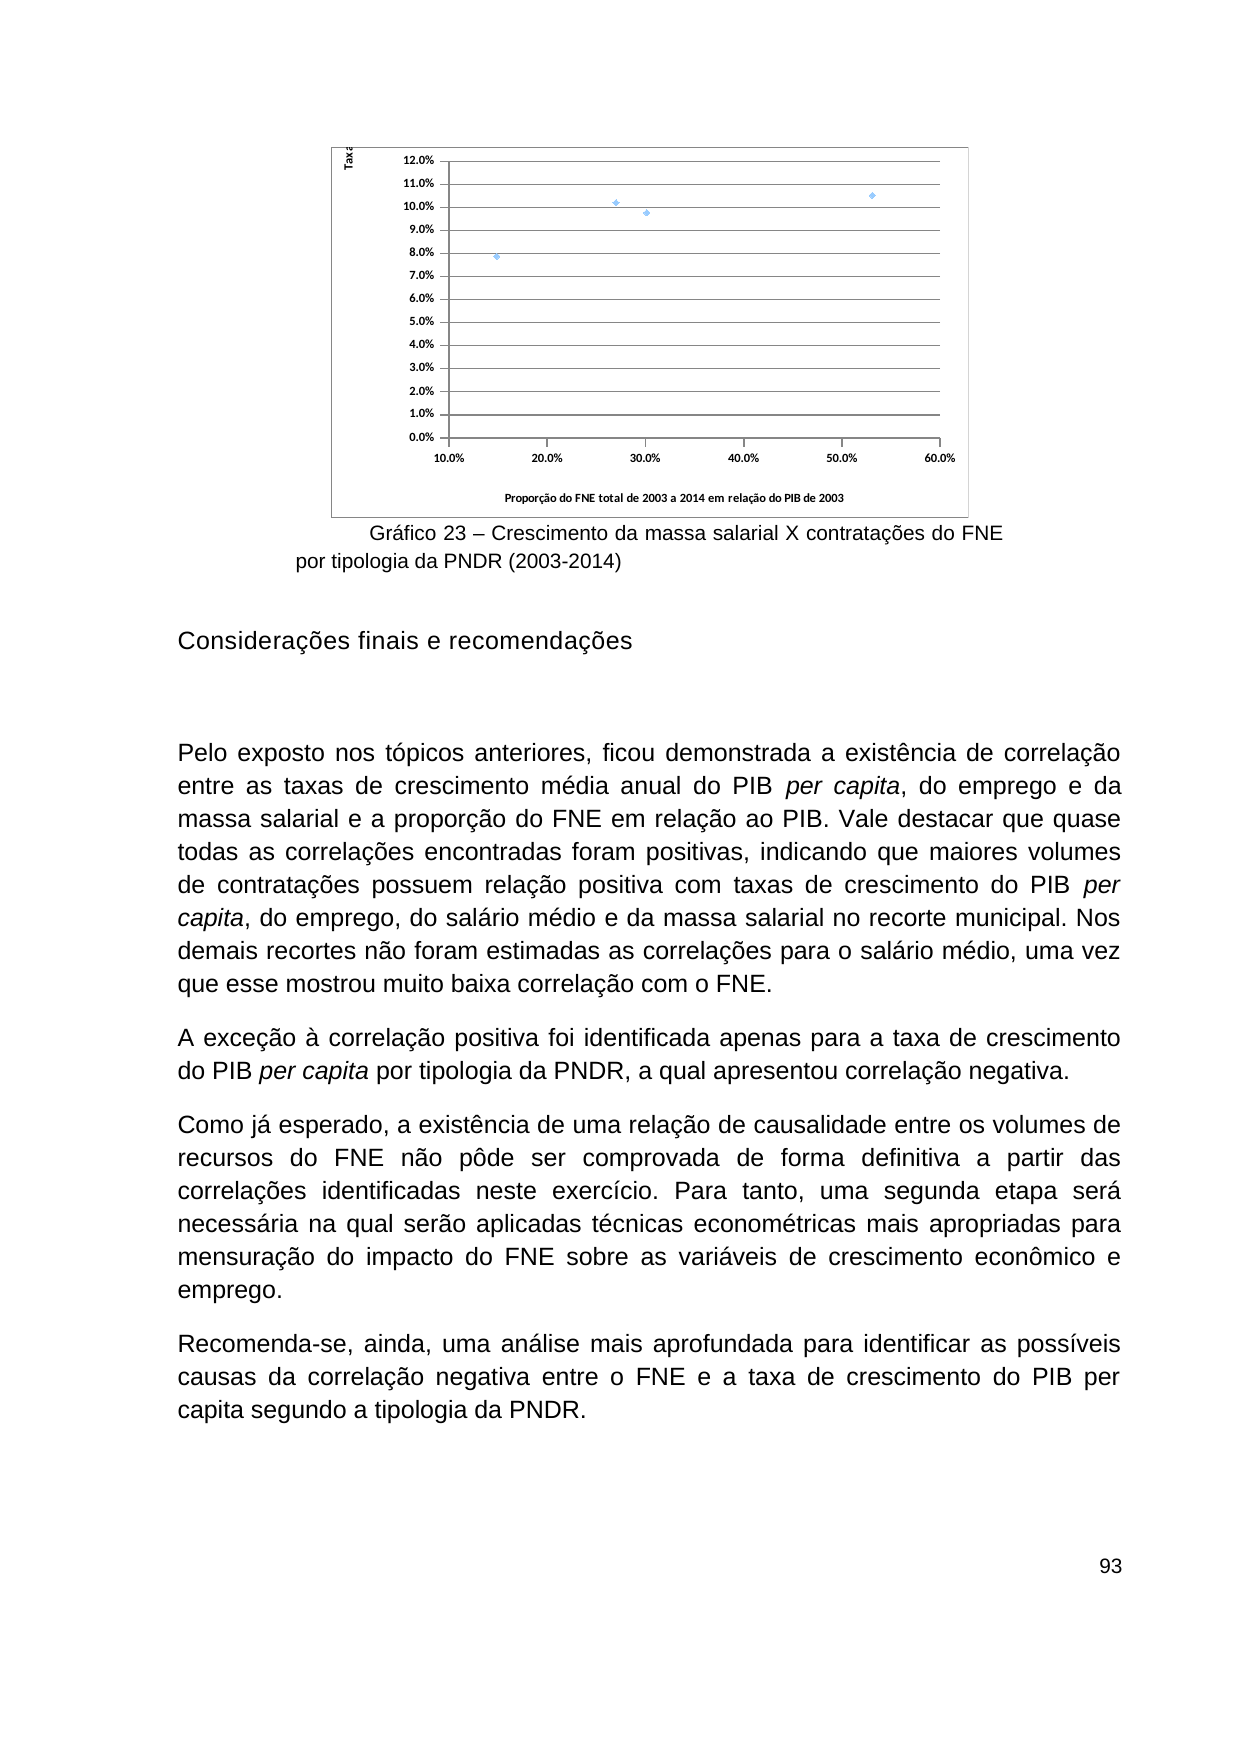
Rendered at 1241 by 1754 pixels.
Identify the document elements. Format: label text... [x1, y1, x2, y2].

text A exceção à correlação positiva foi identificada apenas para a taxa de crescimento do PIB per capita por tipologia da PNDR, a qual apresentou correlação negativa. [177, 1023, 1122, 1085]
text Recomenda-se, ainda, uma análise mais aprofundada para identificar as possíveis causas da correlação negativa entre o FNE e a taxa de crescimento do PIB per capita segundo a tipologia da PNDR. [177, 1329, 1122, 1424]
subtitle Considerações finais e recomendações [177, 626, 1122, 655]
text Pelo exposto nos tópicos anteriores, ficou demonstrada a existência de correlação entre as taxas de crescimento média anual do PIB per capita, do emprego e da massa salarial e a proporção do FNE em relação ao PIB. Vale destacar que quase todas as correlações encontradas foram positivas, indicando que maiores volumes de contratações possuem relação positiva com taxas de crescimento do PIB per capita, do emprego, do salário médio e da massa salarial no recorte municipal. Nos demais recortes não foram estimadas as correlações para o salário médio, uma vez que esse mostrou muito baixa correlação com o FNE. [177, 738, 1122, 998]
text Gráfico 23 – Crescimento da massa salarial X contratações do FNE por tipologia da PNDR (2003-2014) [295, 521, 1004, 573]
text Como já esperado, a existência de uma relação de causalidade entre os volumes de recursos do FNE não pôde ser comprovada de forma definitiva a partir das correlações identificadas neste exercício. Para tanto, uma segunda etapa será necessária na qual serão aplicadas técnicas econométricas mais apropriadas para mensuração do impacto do FNE sobre as variáveis de crescimento econômico e emprego. [177, 1110, 1122, 1304]
